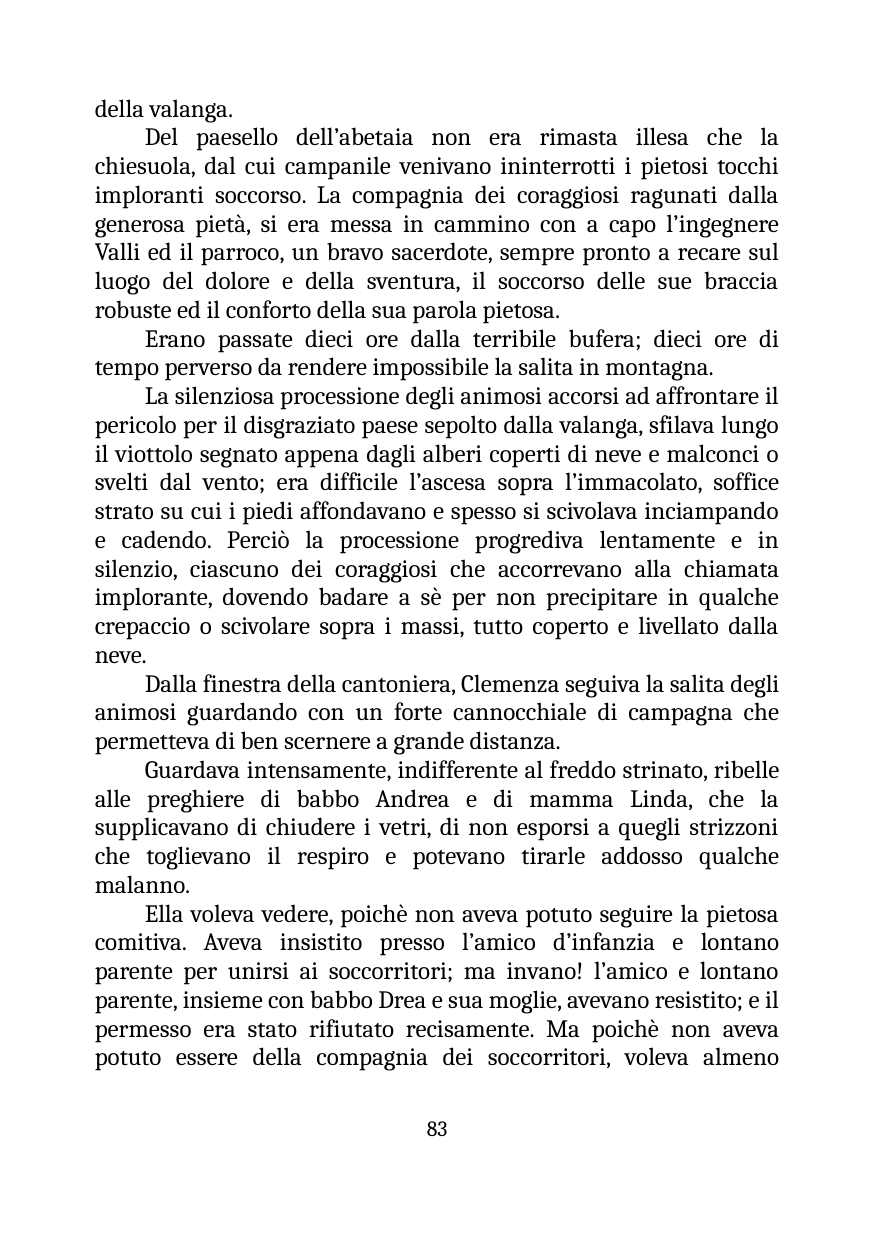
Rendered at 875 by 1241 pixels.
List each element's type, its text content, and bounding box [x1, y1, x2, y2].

text La silenziosa processione degli animosi accorsi ad affrontare il pericolo per il disgraziato paese sepolto dalla valanga, sfilava lungo il viottolo segnato appena dagli alberi coperti di neve e malconci o svelti dal vento; era difficile l’ascesa sopra l’immacolato, soffice strato su cui i piedi affondavano e spesso si scivolava inciampando e cadendo. Perciò la processione progrediva lentamente e in silenzio, ciascuno dei coraggiosi che accorrevano alla chiamata implorante, dovendo badare a sè per non precipitare in qualche crepaccio o scivolare sopra i massi, tutto coperto e livellato dalla neve. [94, 382, 779, 669]
text Guardava intensamente, indifferente al freddo strinato, ribelle alle preghiere di babbo Andrea e di mamma Linda, che la supplicavano di chiudere i vetri, di non esporsi a quegli strizzoni che toglievano il respiro e potevano tirarle addosso qualche malanno. [94, 756, 779, 899]
text della valanga. [94, 94, 779, 123]
text Ella voleva vedere, poichè non aveva potuto seguire la pietosa comitiva. Aveva insistito presso l’amico d’infanzia e lontano parente per unirsi ai soccorritori; ma invano! l’amico e lontano parente, insieme con babbo Drea e sua moglie, avevano resistito; e il permesso era stato rifiutato recisamente. Ma poichè non aveva potuto essere della compagnia dei soccorritori, voleva almeno [94, 899, 779, 1072]
text Erano passate dieci ore dalla terribile bufera; dieci ore di tempo perverso da rendere impossibile la salita in montagna. [94, 324, 779, 382]
text Del paesello dell’abetaia non era rimasta illesa che la chiesuola, dal cui campanile venivano ininterrotti i pietosi tocchi imploranti soccorso. La compagnia dei coraggiosi ragunati dalla generosa pietà, si era messa in cammino con a capo l’ingegnere Valli ed il parroco, un bravo sacerdote, sempre pronto a recare sul luogo del dolore e della sventura, il soccorso delle sue braccia robuste ed il conforto della sua parola pietosa. [94, 123, 779, 324]
text Dalla finestra della cantoniera, Clemenza seguiva la salita degli animosi guardando con un forte cannocchiale di campagna che permetteva di ben scernere a grande distanza. [94, 669, 779, 756]
